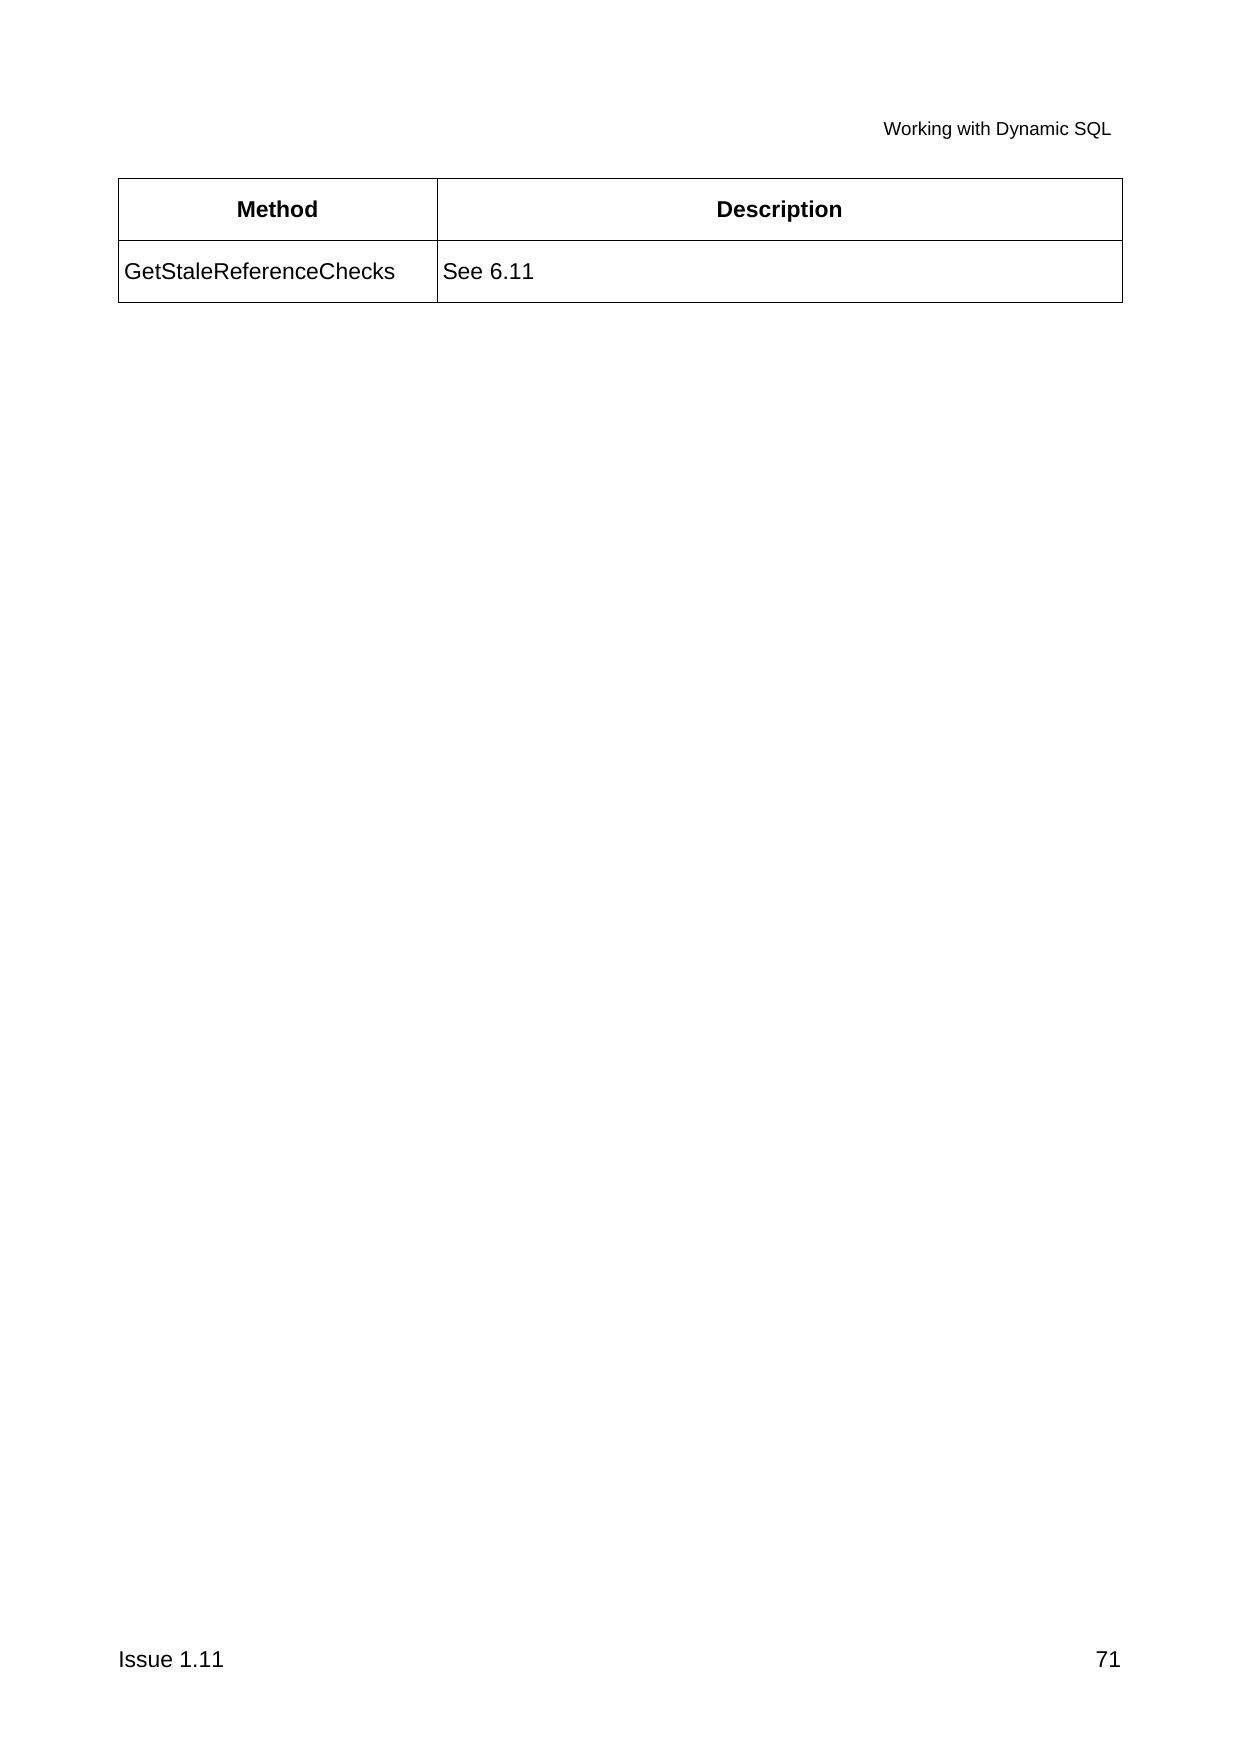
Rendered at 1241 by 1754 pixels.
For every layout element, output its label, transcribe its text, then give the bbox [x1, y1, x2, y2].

table_header Description [438, 179, 1122, 240]
table_cell GetStaleReferenceChecks [119, 241, 437, 302]
table_cell See 6.11 [438, 241, 1122, 302]
table_header Method [119, 179, 437, 240]
